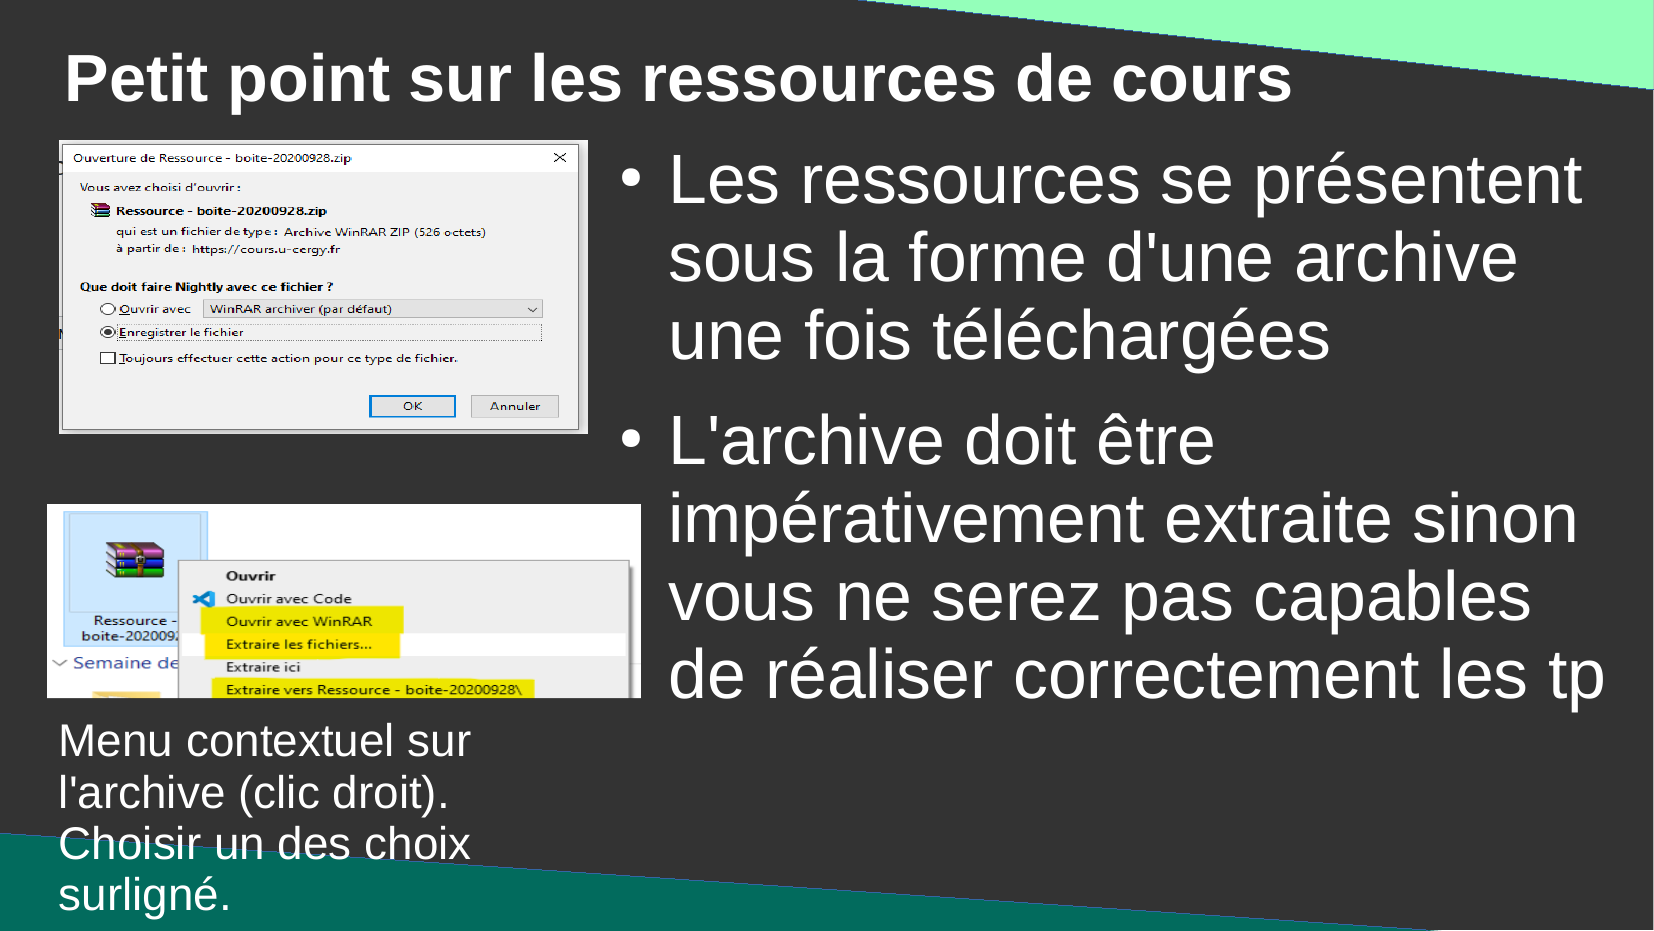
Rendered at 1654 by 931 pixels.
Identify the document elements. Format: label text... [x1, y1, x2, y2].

list Les ressources se présentent sous la forme d'une archive une fois téléchargées L'archive doit être impérativement extraite sinon vous ne serez pas capables de réaliser correctement les tp [602, 140, 1620, 824]
title Menu contextuel sur l'archive (clic droit). Choisir un des choix surligné. [59, 715, 630, 921]
title Petit point sur les ressources de cours [64, 40, 1553, 118]
text_box [858, 0, 1654, 90]
picture [59, 140, 588, 434]
picture [47, 504, 641, 715]
